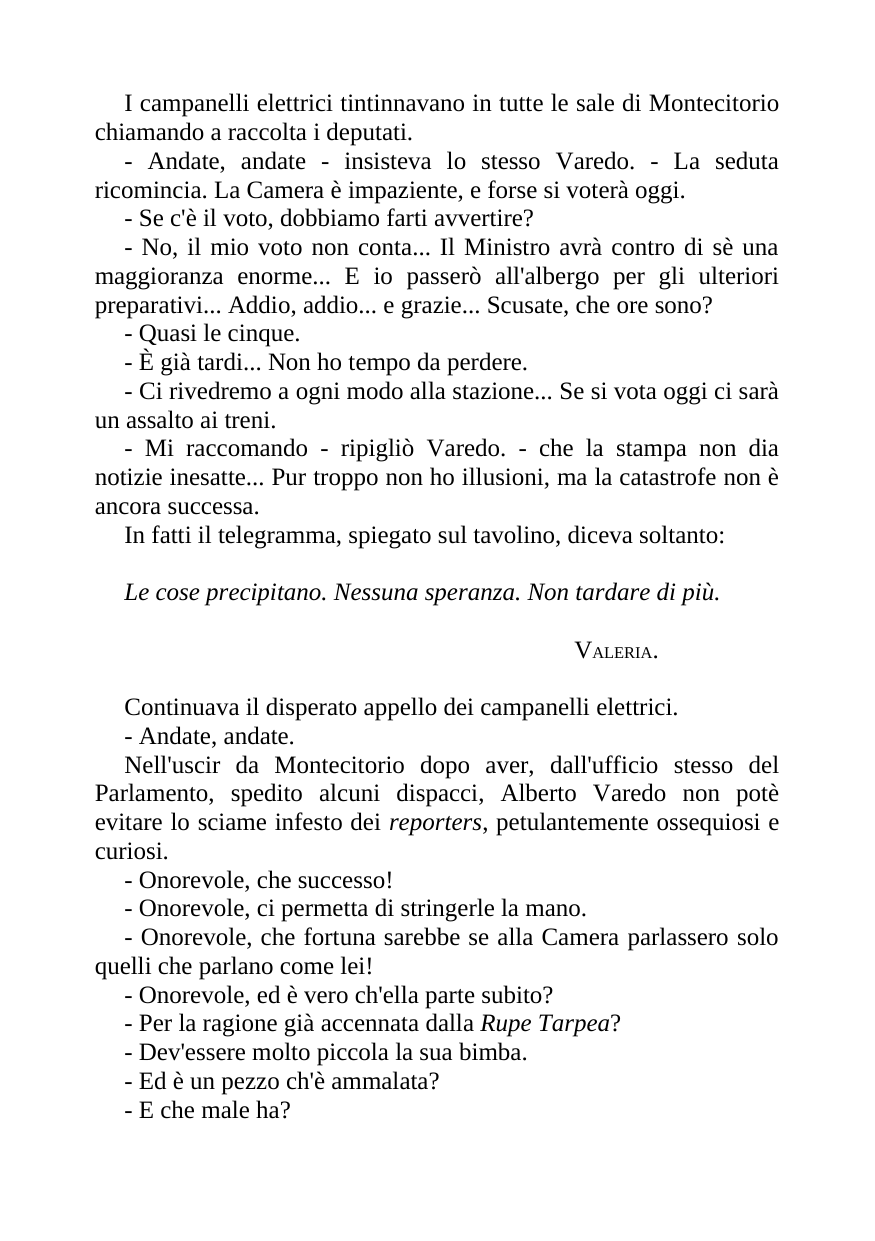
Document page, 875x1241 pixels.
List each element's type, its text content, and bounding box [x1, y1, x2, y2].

text - Onorevole, che fortuna sarebbe se alla Camera parlassero solo quelli che parlano come lei! [94, 922, 779, 980]
text Continuava il disperato appello dei campanelli elettrici. [94, 692, 779, 721]
text - Ci rivedremo a ogni modo alla stazione... Se si vota oggi ci sarà un assalto ai treni. [94, 376, 779, 433]
text - Mi raccomando - ripigliò Varedo. - che la stampa non dia notizie inesatte... Pur troppo non ho illusioni, ma la catastrofe non è ancora successa. [94, 433, 779, 520]
text - Onorevole, che successo! [94, 865, 779, 893]
text In fatti il telegramma, spiegato sul tavolino, diceva soltanto: [94, 520, 779, 548]
text I campanelli elettrici tintinnavano in tutte le sale di Montecitorio chiamando a raccolta i deputati. [94, 88, 779, 146]
text - Se c'è il voto, dobbiamo farti avvertire? [94, 203, 779, 232]
text - Andate, andate. [94, 721, 779, 750]
text - Ed è un pezzo ch'è ammalata? [94, 1066, 779, 1095]
text Le cose precipitano. Nessuna speranza. Non tardare di più. [94, 577, 779, 606]
text - No, il mio voto non conta... Il Ministro avrà contro di sè una maggioranza enorme... E io passerò all'albergo per gli ulteriori preparativi... Addio, addio... e grazie... Scusate, che ore sono? [94, 232, 779, 318]
text - Onorevole, ed è vero ch'ella parte subito? [94, 980, 779, 1008]
text - Quasi le cinque. [94, 318, 779, 347]
text - Onorevole, ci permetta di stringerle la mano. [94, 893, 779, 922]
text Nell'uscir da Montecitorio dopo aver, dall'ufficio stesso del Parlamento, spedito alcuni dispacci, Alberto Varedo non potè evitare lo sciame infesto dei reporters, petulantemente ossequiosi e curiosi. [94, 750, 779, 865]
text - Dev'essere molto piccola la sua bimba. [94, 1037, 779, 1066]
text - È già tardi... Non ho tempo da perdere. [94, 347, 779, 376]
text - Andate, andate - insisteva lo stesso Varedo. - La seduta ricomincia. La Camera è impaziente, e forse si voterà oggi. [94, 146, 779, 203]
text - E che male ha? [94, 1095, 779, 1123]
text Valeria. [544, 635, 779, 663]
text - Per la ragione già accennata dalla Rupe Tarpea? [94, 1008, 779, 1037]
